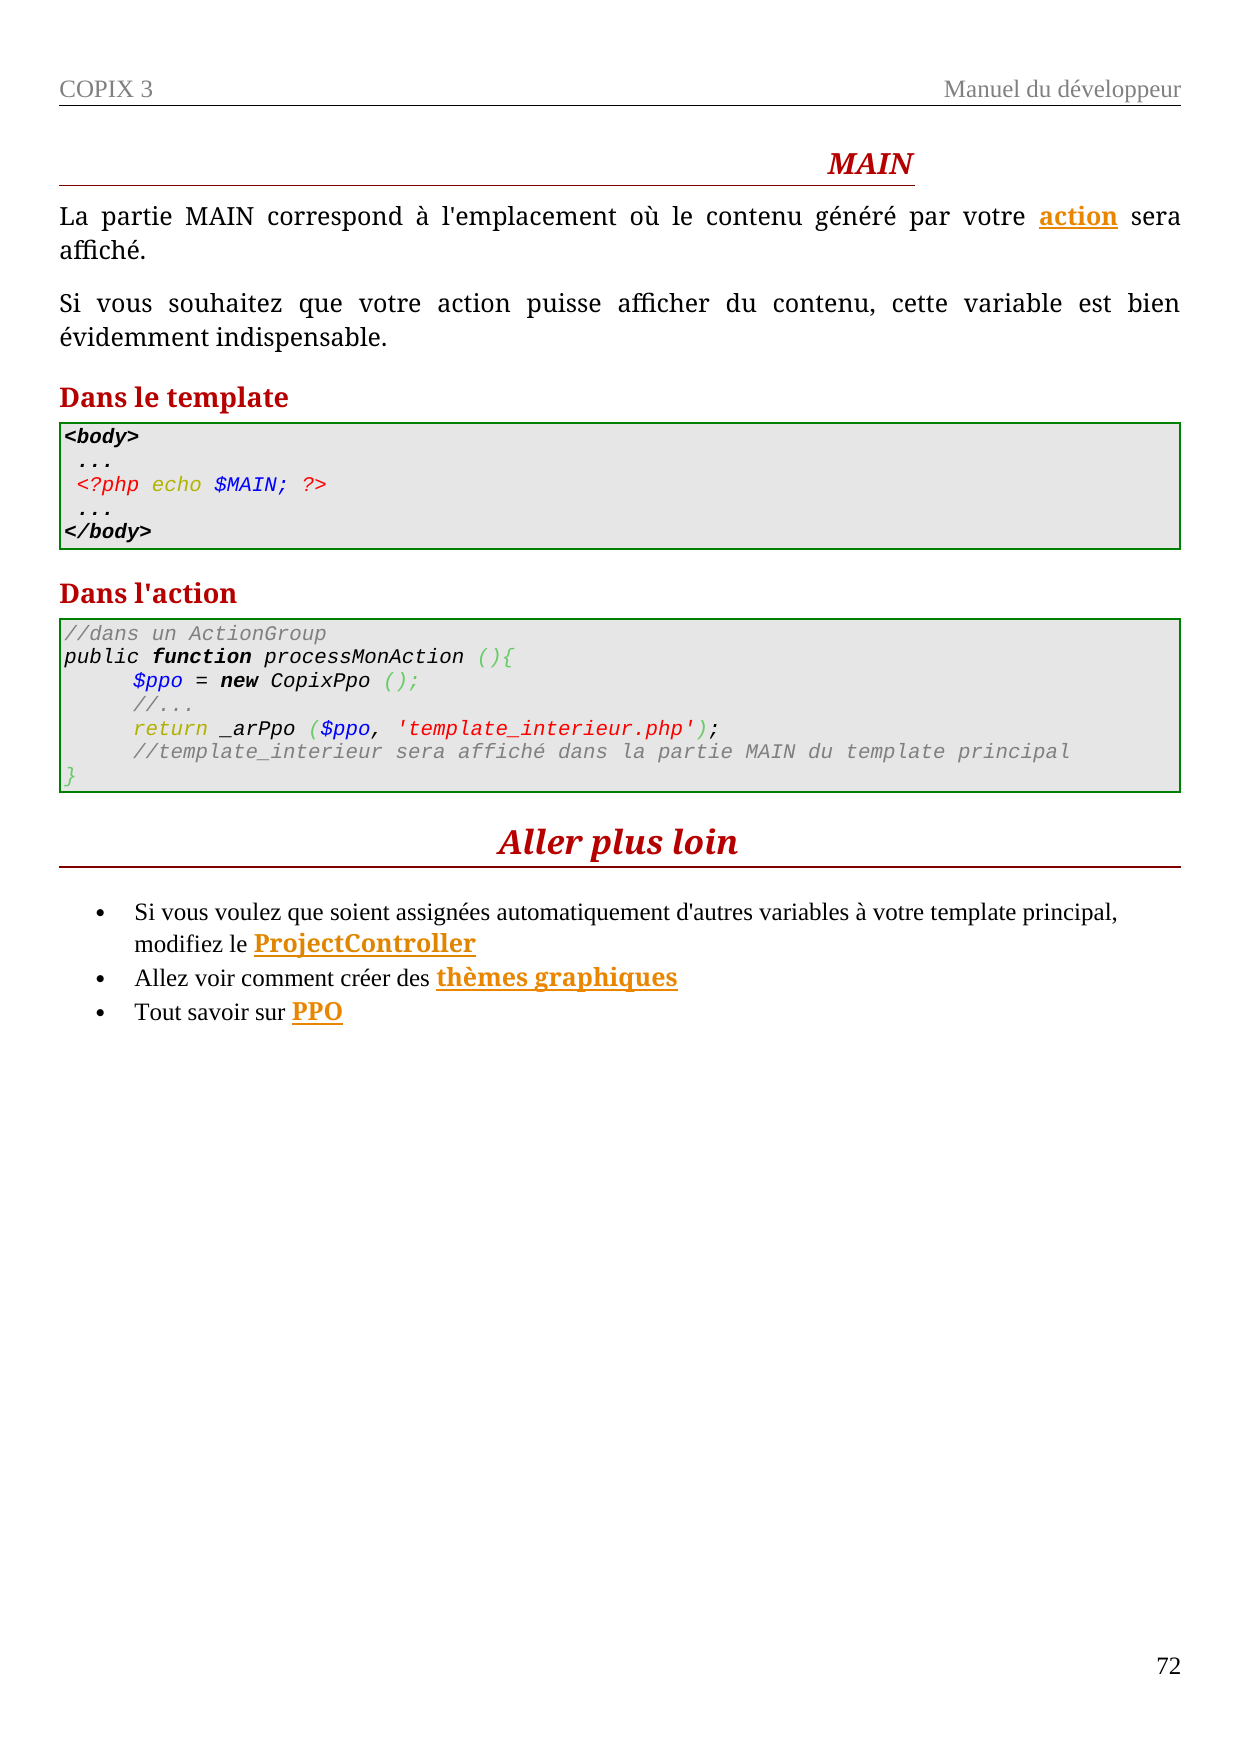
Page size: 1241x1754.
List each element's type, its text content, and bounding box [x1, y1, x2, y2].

text public function processMonAction (){ [61, 642, 1179, 665]
text //dans un ActionGroup [61, 620, 1179, 642]
text //template_interieur sera affiché dans la partie MAIN du template principal [61, 736, 1179, 760]
text <body> [61, 424, 1179, 445]
text ... [61, 445, 1179, 469]
text ... [61, 492, 1179, 516]
subtitle Dans l'action [59, 575, 1181, 612]
text } [61, 760, 1179, 791]
text </body> [61, 516, 1179, 548]
text Si vous souhaitez que votre action puisse afficher du contenu, cette variable est bien évidemment indispensable. [59, 285, 1181, 353]
subtitle Aller plus loin [59, 818, 1181, 866]
text <?php echo $MAIN; ?> [61, 469, 1179, 492]
text return _arPpo ($ppo, 'template_interieur.php'); [61, 712, 1179, 736]
subtitle Dans le template [59, 378, 1181, 415]
subtitle MAIN [59, 143, 915, 185]
text //... [61, 689, 1179, 712]
text La partie MAIN correspond à l'emplacement où le contenu généré par votre action sera affiché. [59, 198, 1181, 267]
text $ppo = new CopixPpo (); [61, 665, 1179, 689]
list Si vous voulez que soient assignées automatiquement d'autres variables à votre template principal, modifiez le ProjectController [97, 897, 1181, 960]
list Tout savoir sur PPO [97, 994, 1181, 1028]
list Allez voir comment créer des thèmes graphiques [97, 960, 1181, 994]
